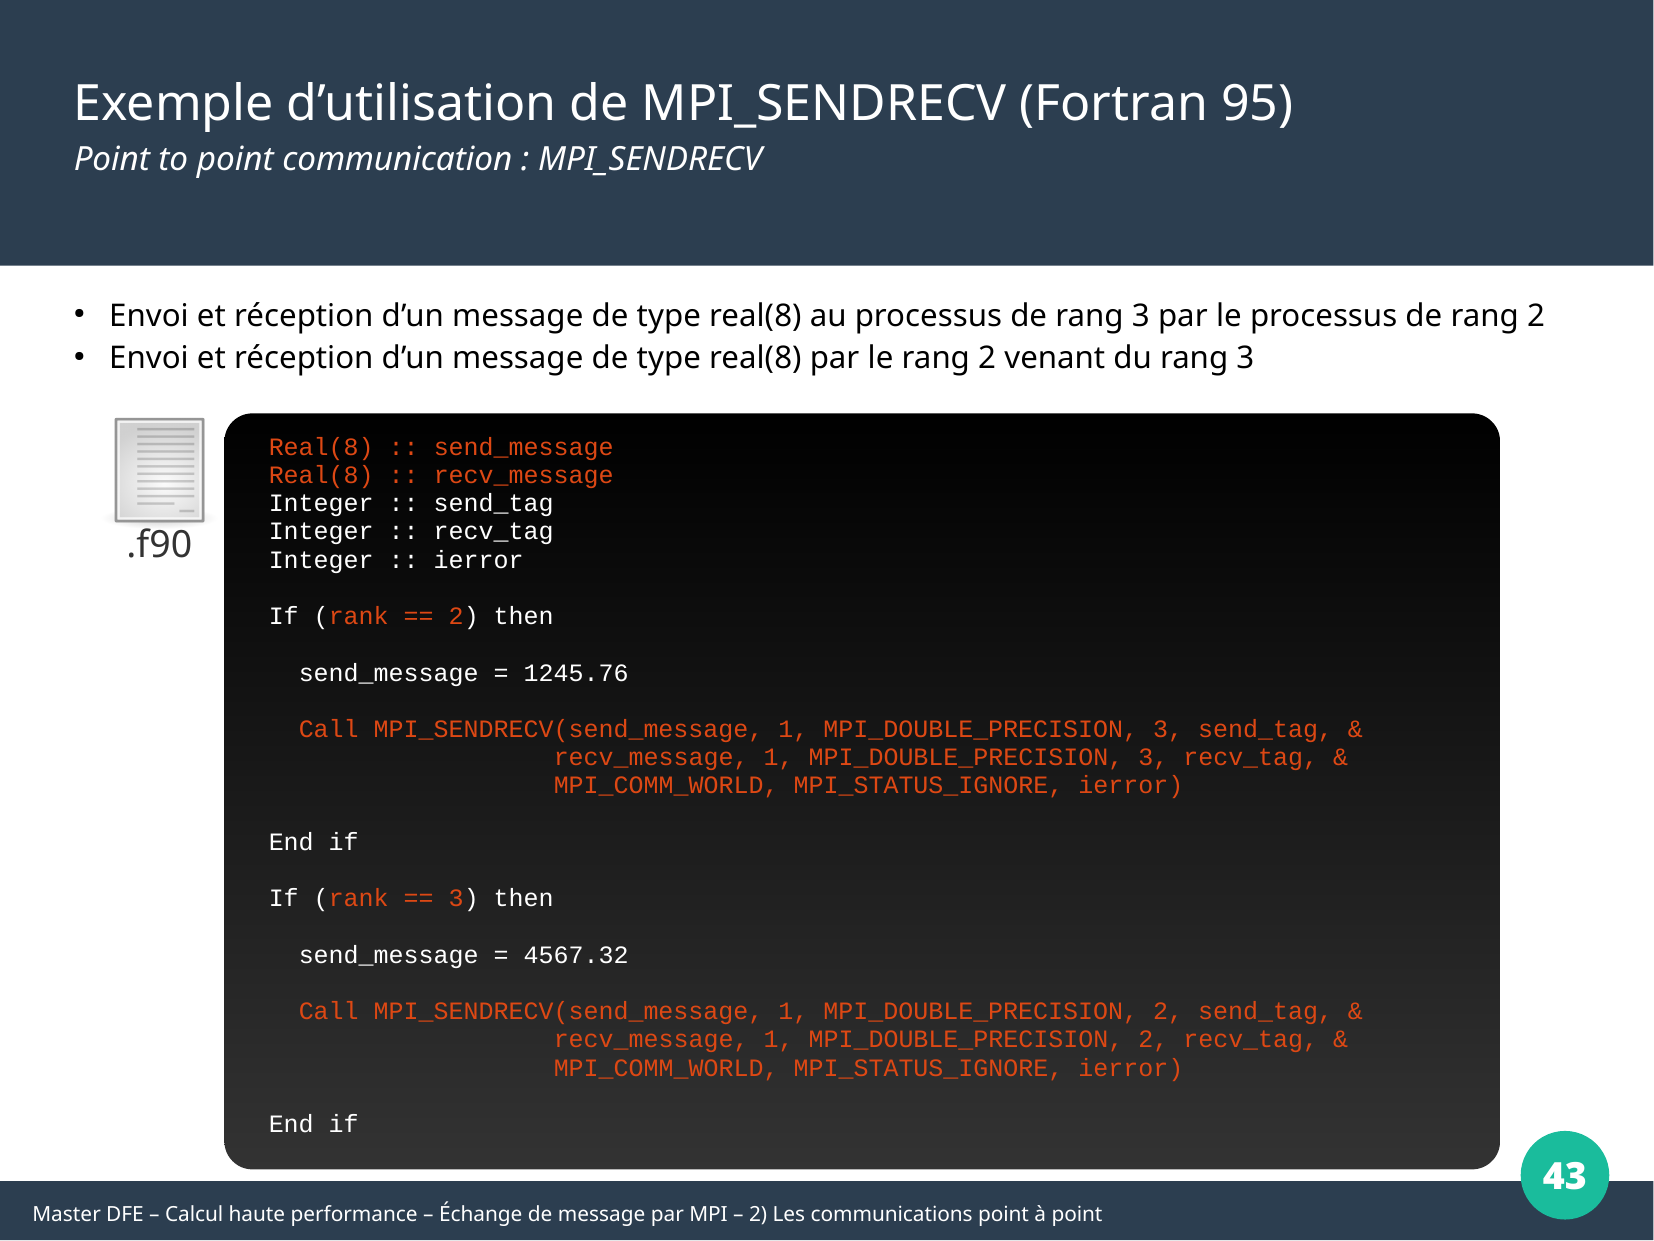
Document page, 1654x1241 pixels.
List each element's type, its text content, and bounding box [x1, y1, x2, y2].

text_box [224, 413, 1501, 1170]
text_box Envoi et réception d’un message de type real(8) au processus de rang 3 par le processus de rang 2 Envoi et réception d’un message de type real(8) par le rang 2 venant du rang 3 [59, 285, 1619, 385]
text_box Real(8) :: send_message Real(8) :: recv_message Integer :: send_tag Integer :: recv_tag Integer :: ierror If (rank == 2) then send_message = 1245.76 Call MPI_SENDRECV(send_message, 1, MPI_DOUBLE_PRECISION, 3, send_tag, & recv_message, 1, MPI_DOUBLE_PRECISION, 3, recv_tag, & MPI_COMM_WORLD, MPI_STATUS_IGNORE, ierror) End if If (rank == 3) then send_message = 4567.32 Call MPI_SENDRECV(send_message, 1, MPI_DOUBLE_PRECISION, 2, send_tag, & recv_message, 1, MPI_DOUBLE_PRECISION, 2, recv_tag, & MPI_COMM_WORLD, MPI_STATUS_IGNORE, ierror) End if [253, 427, 1477, 1148]
text_box .f90 [82, 510, 237, 576]
picture [100, 413, 219, 510]
text_box Master DFE – Calcul haute performance – Échange de message par MPI – 2) Les communications point à point [17, 1191, 1436, 1235]
text_box Exemple d’utilisation de MPI_SENDRECV (Fortran 95) Point to point communication : MPI_SENDRECV [59, 59, 1619, 254]
